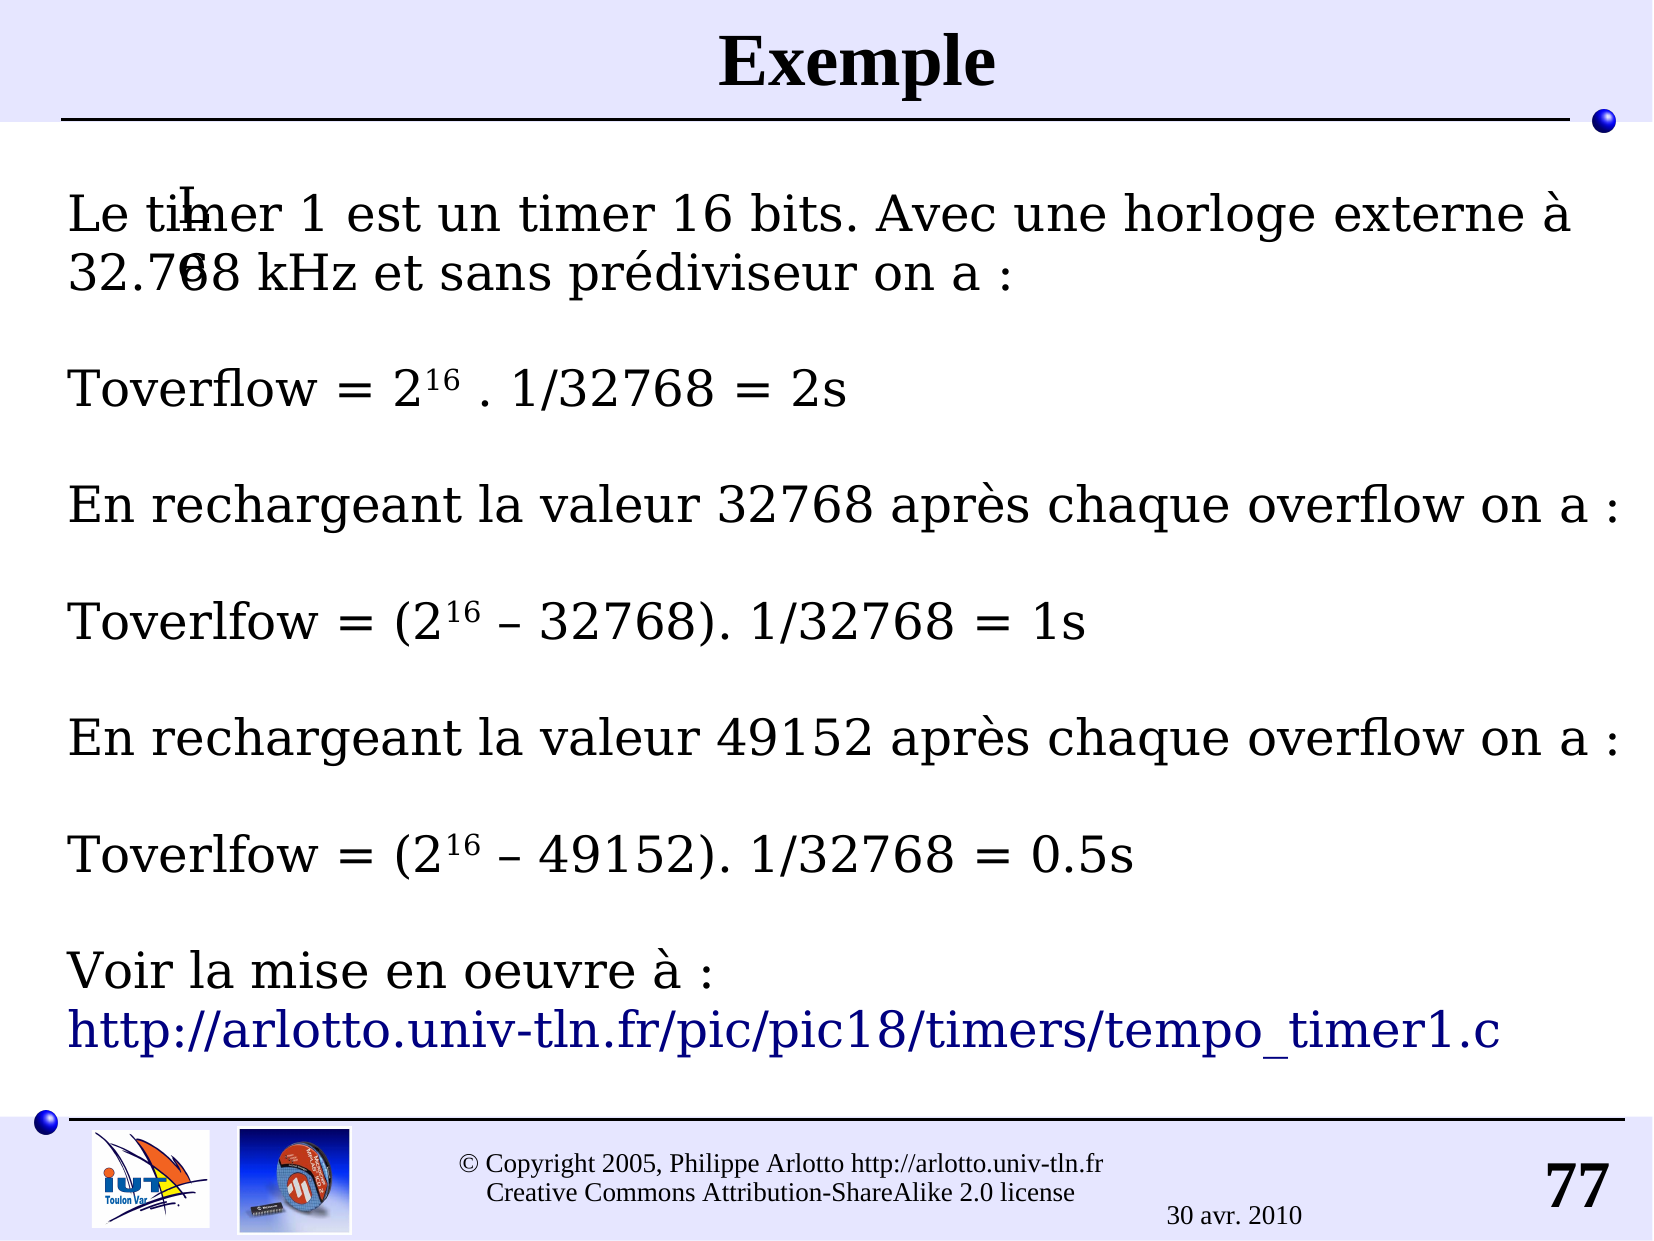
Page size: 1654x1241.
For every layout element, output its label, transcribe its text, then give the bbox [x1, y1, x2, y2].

text_box Le timer 1 est un timer 16 bits. Avec une horloge externe à 32.768 kHz et sans prédiviseur on a : Toverflow = 216 . 1/32768 = 2s En rechargeant la valeur 32768 après chaque overflow on a : Toverlfow = (216 – 32768). 1/32768 = 1s En rechargeant la valeur 49152 après chaque overflow on a : Toverlfow = (216 – 49152). 1/32768 = 0.5s Voir la mise en oeuvre à : http://arlotto.univ-tln.fr/pic/pic18/timers/tempo_timer1.c [67, 185, 1625, 1122]
picture [237, 1126, 352, 1235]
title Exemple [95, 11, 1585, 110]
